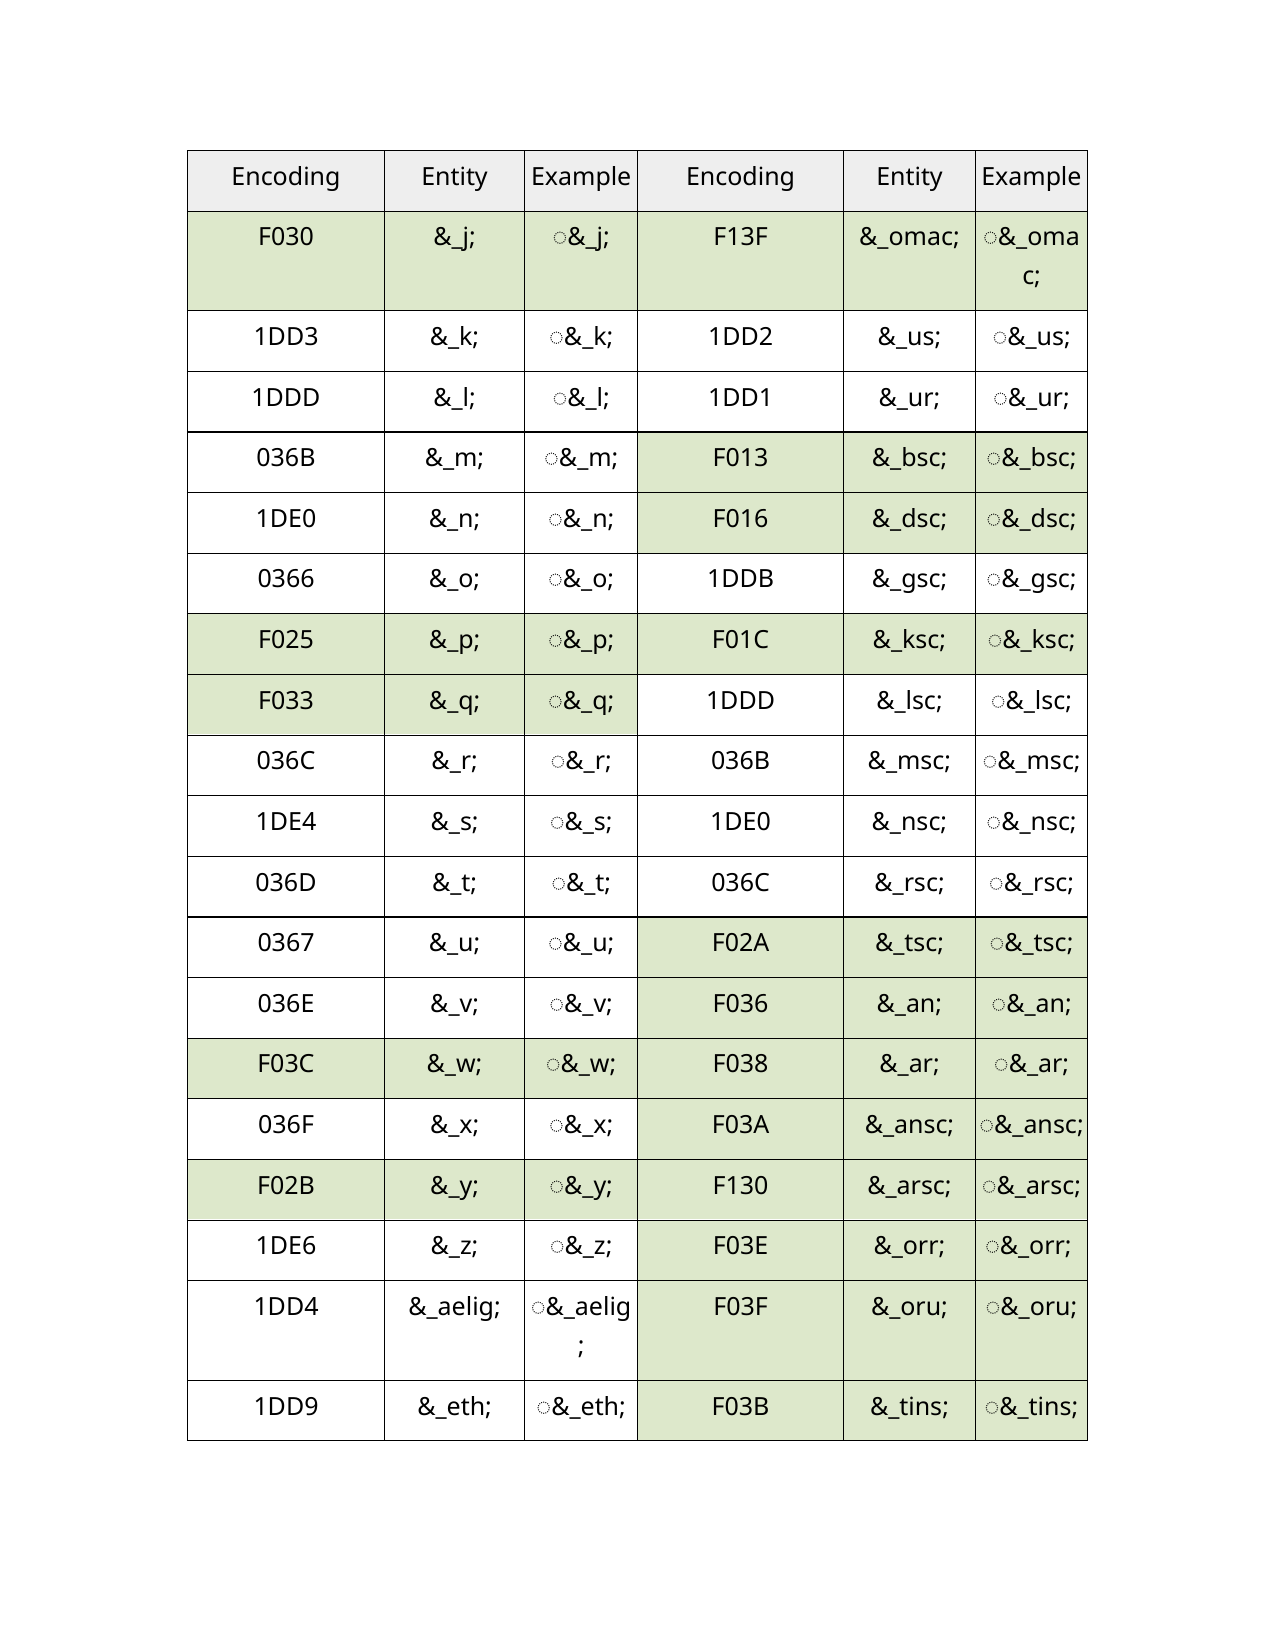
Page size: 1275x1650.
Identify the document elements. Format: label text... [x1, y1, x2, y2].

table_cell &_‌x; [385, 1099, 524, 1159]
table_cell &_‌us; [844, 311, 975, 371]
table_cell ◌&_v; [525, 978, 637, 1038]
table_cell F013 [638, 433, 843, 492]
table_cell ◌&_w; [525, 1039, 637, 1098]
table_cell ◌&_r; [525, 736, 637, 795]
table_cell ◌&_omac; [976, 212, 1087, 310]
table_cell 1DDD [188, 372, 384, 431]
table_cell &_‌n; [385, 493, 524, 553]
table_cell &_‌t; [385, 857, 524, 916]
table_cell F025 [188, 614, 384, 674]
table_cell 1DD1 [638, 372, 843, 431]
table_cell ◌&_n; [525, 493, 637, 553]
table_cell F03B [638, 1381, 843, 1440]
table_cell &_‌q; [385, 675, 524, 734]
table_cell &_‌ansc; [844, 1099, 975, 1159]
table_cell F030 [188, 212, 384, 310]
table_cell ◌&_bsc; [976, 433, 1087, 492]
table_cell &_‌lsc; [844, 675, 975, 734]
table_cell ◌&_eth; [525, 1381, 637, 1440]
table_cell ◌&_z; [525, 1221, 637, 1280]
table_cell &_‌ksc; [844, 614, 975, 674]
table_header Encoding [188, 151, 384, 211]
table_cell ◌&_nsc; [976, 796, 1087, 856]
table_cell &_‌p; [385, 614, 524, 674]
table_cell 1DD9 [188, 1381, 384, 1440]
table_cell 036C [188, 736, 384, 795]
table_cell F02B [188, 1160, 384, 1219]
table_cell F03A [638, 1099, 843, 1159]
table_cell 1DDD [638, 675, 843, 734]
table_cell ◌&_q; [525, 675, 637, 734]
table_cell 1DE0 [188, 493, 384, 553]
table_cell 036F [188, 1099, 384, 1159]
table_cell F01C [638, 614, 843, 674]
table_cell F13F [638, 212, 843, 310]
table_cell ◌&_oru; [976, 1281, 1087, 1380]
table_cell &_‌orr; [844, 1221, 975, 1280]
table_cell &_‌v; [385, 978, 524, 1038]
table_cell &_‌oru; [844, 1281, 975, 1380]
table_cell ◌&_ar; [976, 1039, 1087, 1098]
table_cell &_‌omac; [844, 212, 975, 310]
table_cell &_‌m; [385, 433, 524, 492]
table_cell 1DE6 [188, 1221, 384, 1280]
table_cell &_‌arsc; [844, 1160, 975, 1219]
table_cell ◌&_ksc; [976, 614, 1087, 674]
table_cell F033 [188, 675, 384, 734]
table_cell F016 [638, 493, 843, 553]
table_cell 1DD3 [188, 311, 384, 371]
table_cell &_‌k; [385, 311, 524, 371]
table_cell ◌&_gsc; [976, 554, 1087, 613]
table_cell ◌&_tins; [976, 1381, 1087, 1440]
table_cell ◌&_m; [525, 433, 637, 492]
table_cell &_‌an; [844, 978, 975, 1038]
table_cell ◌&_tsc; [976, 918, 1087, 977]
table_cell &_‌u; [385, 918, 524, 977]
table_cell F03C [188, 1039, 384, 1098]
table_cell ◌&_u; [525, 918, 637, 977]
table_cell ◌&_t; [525, 857, 637, 916]
table_cell &_‌ur; [844, 372, 975, 431]
table_cell F036 [638, 978, 843, 1038]
table_cell &_‌y; [385, 1160, 524, 1219]
table_cell 036C [638, 857, 843, 916]
table_cell &_‌tsc; [844, 918, 975, 977]
table_header Entity [385, 151, 524, 211]
table_cell &_‌gsc; [844, 554, 975, 613]
table_cell ◌&_p; [525, 614, 637, 674]
table_cell F038 [638, 1039, 843, 1098]
table_cell &_‌w; [385, 1039, 524, 1098]
table_cell &_‌o; [385, 554, 524, 613]
table_cell ◌&_j; [525, 212, 637, 310]
table_cell F02A [638, 918, 843, 977]
table_header Example [525, 151, 637, 211]
table_header Entity [844, 151, 975, 211]
table_cell ◌&_us; [976, 311, 1087, 371]
table_cell &_‌j; [385, 212, 524, 310]
table_cell ◌&_k; [525, 311, 637, 371]
table_cell &_‌r; [385, 736, 524, 795]
table_cell 1DE0 [638, 796, 843, 856]
table_cell ◌&_an; [976, 978, 1087, 1038]
table_cell &_‌tins; [844, 1381, 975, 1440]
table_cell ◌&_ansc; [976, 1099, 1087, 1159]
table_cell F130 [638, 1160, 843, 1219]
table_cell &_‌aelig; [385, 1281, 524, 1380]
table_cell ◌&_ur; [976, 372, 1087, 431]
table_cell ◌&_s; [525, 796, 637, 856]
table_cell ◌&_rsc; [976, 857, 1087, 916]
table_header Example [976, 151, 1087, 211]
table_cell ◌&_l; [525, 372, 637, 431]
table_cell 1DD4 [188, 1281, 384, 1380]
table_cell 0367 [188, 918, 384, 977]
table_cell ◌&_arsc; [976, 1160, 1087, 1219]
table_cell &_‌eth; [385, 1381, 524, 1440]
table_cell ◌&_lsc; [976, 675, 1087, 734]
table_cell &_‌bsc; [844, 433, 975, 492]
table_cell ◌&_msc; [976, 736, 1087, 795]
table_cell 1DDB [638, 554, 843, 613]
table_cell 0366 [188, 554, 384, 613]
table_cell F03E [638, 1221, 843, 1280]
table_cell F03F [638, 1281, 843, 1380]
table_cell ◌&_x; [525, 1099, 637, 1159]
table_cell 1DE4 [188, 796, 384, 856]
table_cell ◌&_orr; [976, 1221, 1087, 1280]
table_cell &_‌dsc; [844, 493, 975, 553]
table_cell ◌&_aelig; [525, 1281, 637, 1380]
table_cell &_‌s; [385, 796, 524, 856]
table_cell &_‌nsc; [844, 796, 975, 856]
table_cell &_‌msc; [844, 736, 975, 795]
table_cell 036E [188, 978, 384, 1038]
table_cell ◌&_o; [525, 554, 637, 613]
table_cell &_‌ar; [844, 1039, 975, 1098]
table_cell 036D [188, 857, 384, 916]
table_cell ◌&_dsc; [976, 493, 1087, 553]
table_header Encoding [638, 151, 843, 211]
table_cell &_‌l; [385, 372, 524, 431]
table_cell ◌&_y; [525, 1160, 637, 1219]
table_cell 036B [638, 736, 843, 795]
table_cell 036B [188, 433, 384, 492]
table_cell &_‌rsc; [844, 857, 975, 916]
table_cell 1DD2 [638, 311, 843, 371]
table_cell &_‌z; [385, 1221, 524, 1280]
